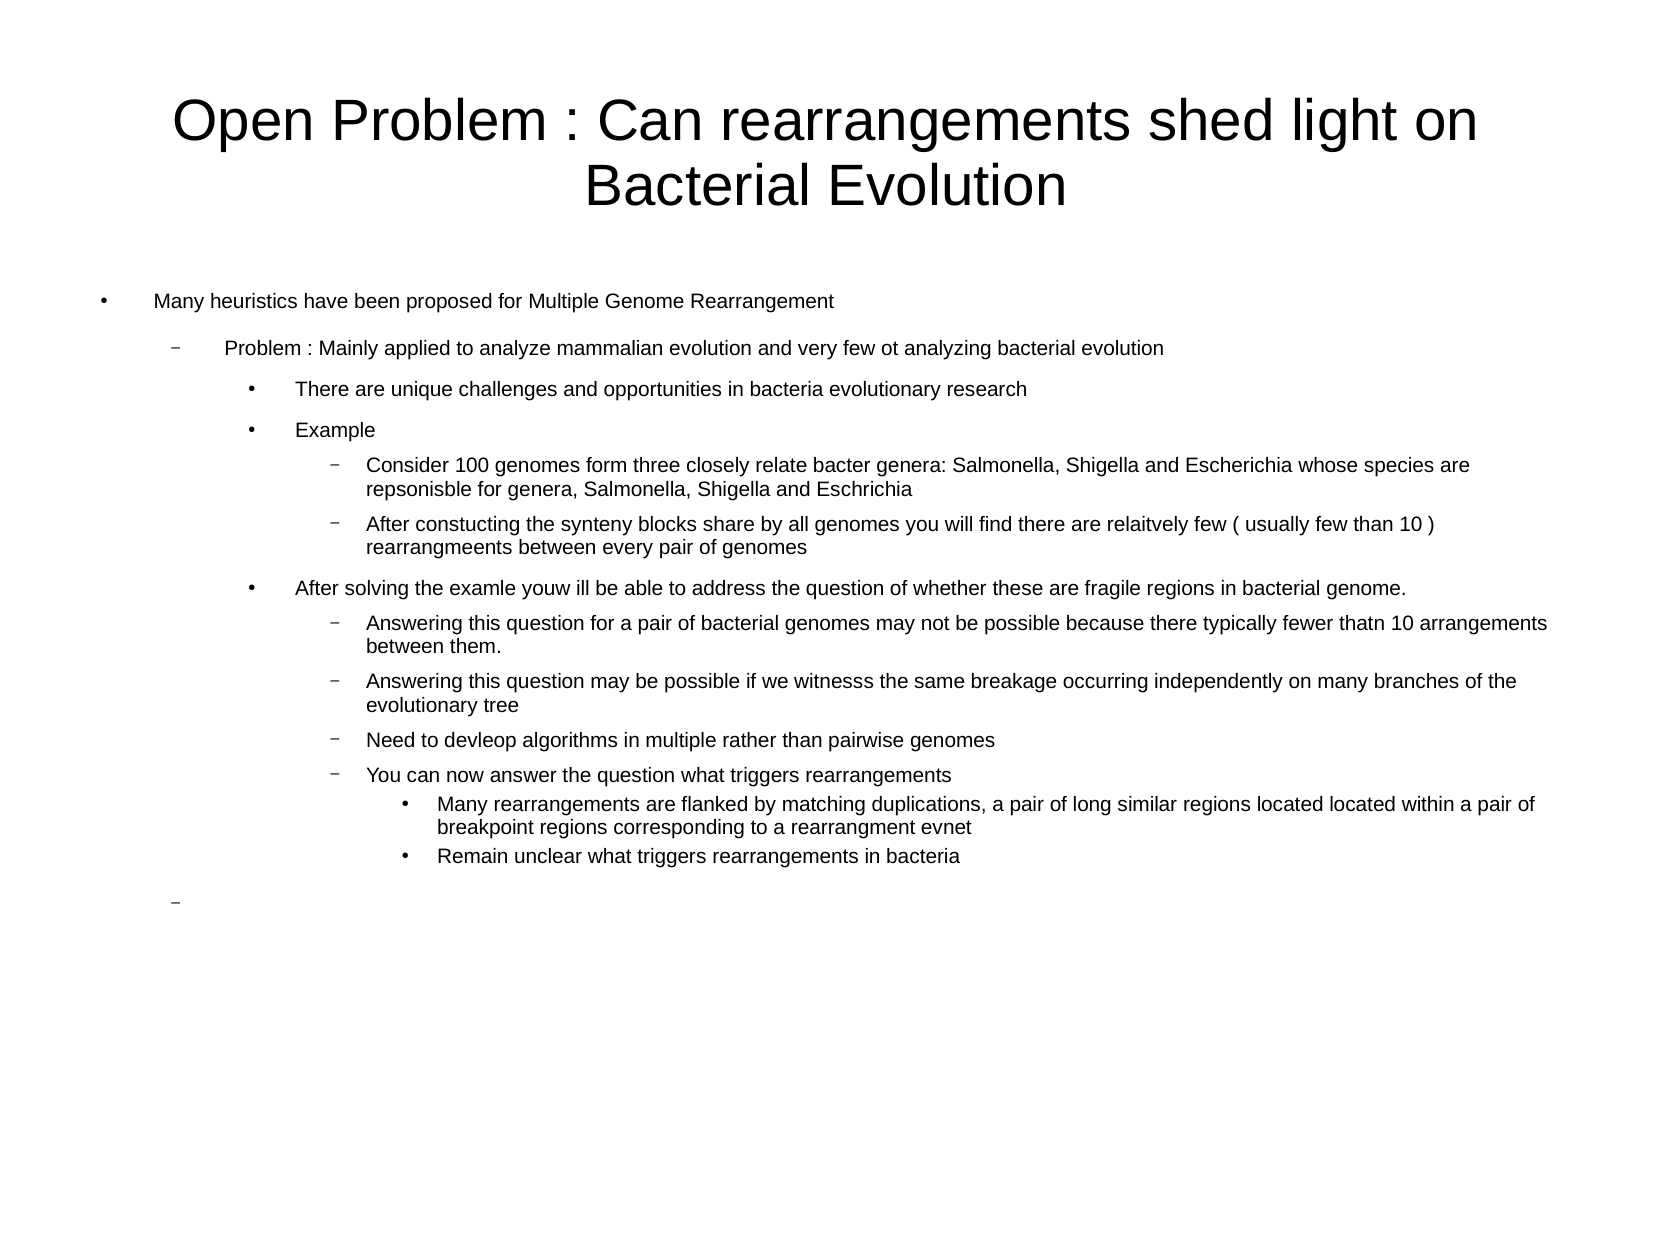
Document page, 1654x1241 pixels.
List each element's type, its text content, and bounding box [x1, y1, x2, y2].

title Open Problem : Can rearrangements shed light on Bacterial Evolution [82, 49, 1571, 257]
list Many heuristics have been proposed for Multiple Genome Rearrangement Problem : Mainly applied to analyze mammalian evolution and very few ot analyzing bacterial evolution There are unique challenges and opportunities in bacteria evolutionary research Example Consider 100 genomes form three closely relate bacter genera: Salmonella, Shigella and Escherichia whose species are repsonisble for genera, Salmonella, Shigella and Eschrichia After constucting the synteny blocks share by all genomes you will find there are relaitvely few ( usually few than 10 ) rearrangmeents between every pair of genomes After solving the examle youw ill be able to address the question of whether these are fragile regions in bacterial genome. Answering this question for a pair of bacterial genomes may not be possible because there typically fewer thatn 10 arrangements between them. Answering this question may be possible if we witnesss the same breakage occurring independently on many branches of the evolutionary tree Need to devleop algorithms in multiple rather than pairwise genomes You can now answer the question what triggers rearrangements Many rearrangements are flanked by matching duplications, a pair of long similar regions located located within a pair of breakpoint regions corresponding to a rearrangment evnet Remain unclear what triggers rearrangements in bacteria [82, 290, 1571, 1217]
